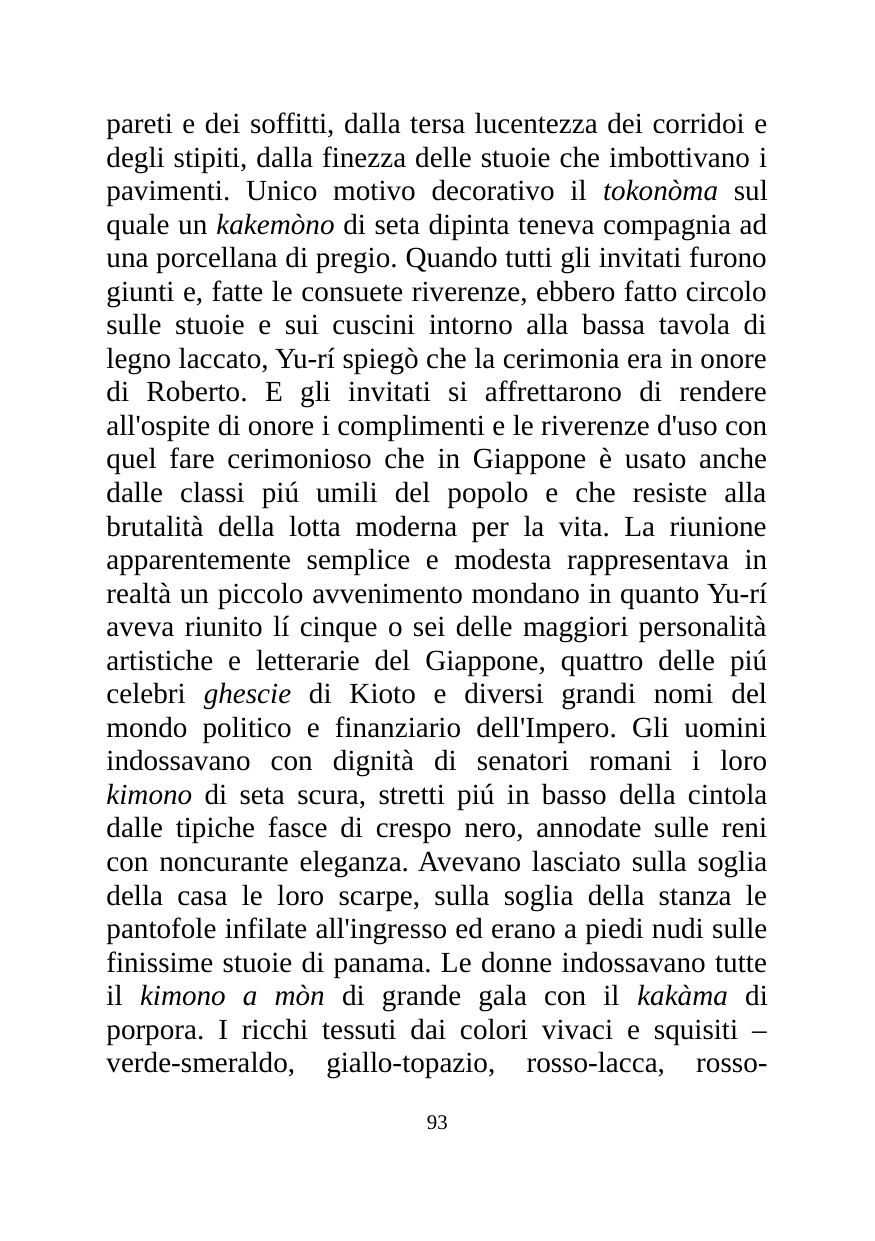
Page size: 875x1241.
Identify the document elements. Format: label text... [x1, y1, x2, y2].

text pareti e dei soffitti, dalla tersa lucentezza dei corridoi e degli stipiti, dalla finezza delle stuoie che imbottivano i pavimenti. Unico motivo decorativo il tokonòma sul quale un kakemòno di seta dipinta teneva compagnia ad una porcellana di pregio. Quando tutti gli invitati furono giunti e, fatte le consuete riverenze, ebbero fatto circolo sulle stuoie e sui cuscini intorno alla bassa tavola di legno laccato, Yu-rí spiegò che la cerimonia era in onore di Roberto. E gli invitati si affrettarono di rendere all'ospite di onore i complimenti e le riverenze d'uso con quel fare cerimonioso che in Giappone è usato anche dalle classi piú umili del popolo e che resiste alla brutalità della lotta moderna per la vita. La riunione apparentemente semplice e modesta rappresentava in realtà un piccolo avvenimento mondano in quanto Yu-rí aveva riunito lí cinque o sei delle maggiori personalità artistiche e letterarie del Giappone, quattro delle piú celebri ghescie di Kioto e diversi grandi nomi del mondo politico e finanziario dell'Impero. Gli uomini indossavano con dignità di senatori romani i loro kimono di seta scura, stretti piú in basso della cintola dalle tipiche fasce di crespo nero, annodate sulle reni con noncurante eleganza. Avevano lasciato sulla soglia della casa le loro scarpe, sulla soglia della stanza le pantofole infilate all'ingresso ed erano a piedi nudi sulle finissime stuoie di panama. Le donne indossavano tutte il kimono a mòn di grande gala con il kakàma di porpora. I ricchi tessuti dai colori vivaci e squisiti – verde-smeraldo, giallo-topazio, rosso-lacca, rosso- [106, 106, 768, 1079]
